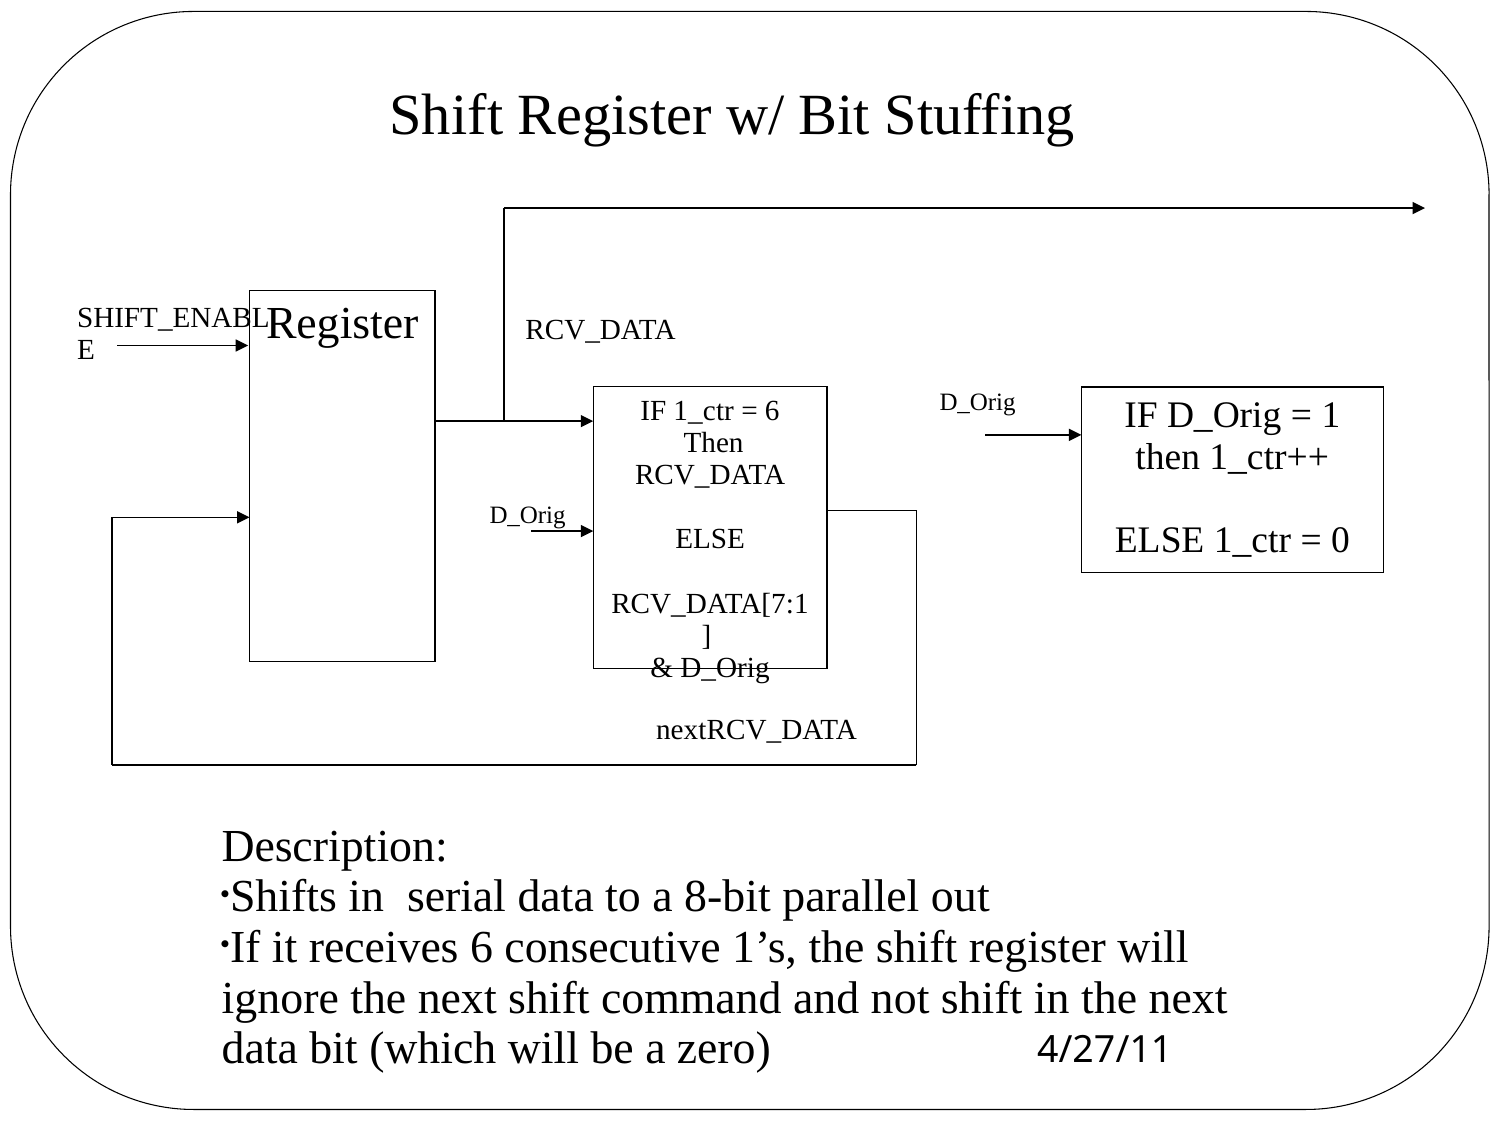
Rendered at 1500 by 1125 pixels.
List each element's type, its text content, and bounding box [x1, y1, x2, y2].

text_box IF 1_ctr = 6 Then RCV_DATA ELSE RCV_DATA[7:1] & D_Orig [593, 386, 827, 669]
text_box RCV_DATA [510, 306, 713, 353]
text_box D_Orig [474, 493, 587, 525]
text_box Register [249, 290, 436, 662]
text_box D_Orig [924, 381, 1061, 428]
text_box Shift Register w/ Bit Stuffing [323, 74, 1142, 144]
text_box SHIFT_ENABLE [62, 293, 288, 339]
text_box Description: Shifts in serial data to a 8-bit parallel out If it receives 6 consecutive 1’s, the shift register will ignore the next shift command and not shift in the next data bit (which will be a zero) [206, 812, 1293, 1026]
text_box nextRCV_DATA [641, 706, 875, 758]
text_box IF D_Orig = 1 then 1_ctr++ ELSE 1_ctr = 0 [1081, 386, 1384, 573]
